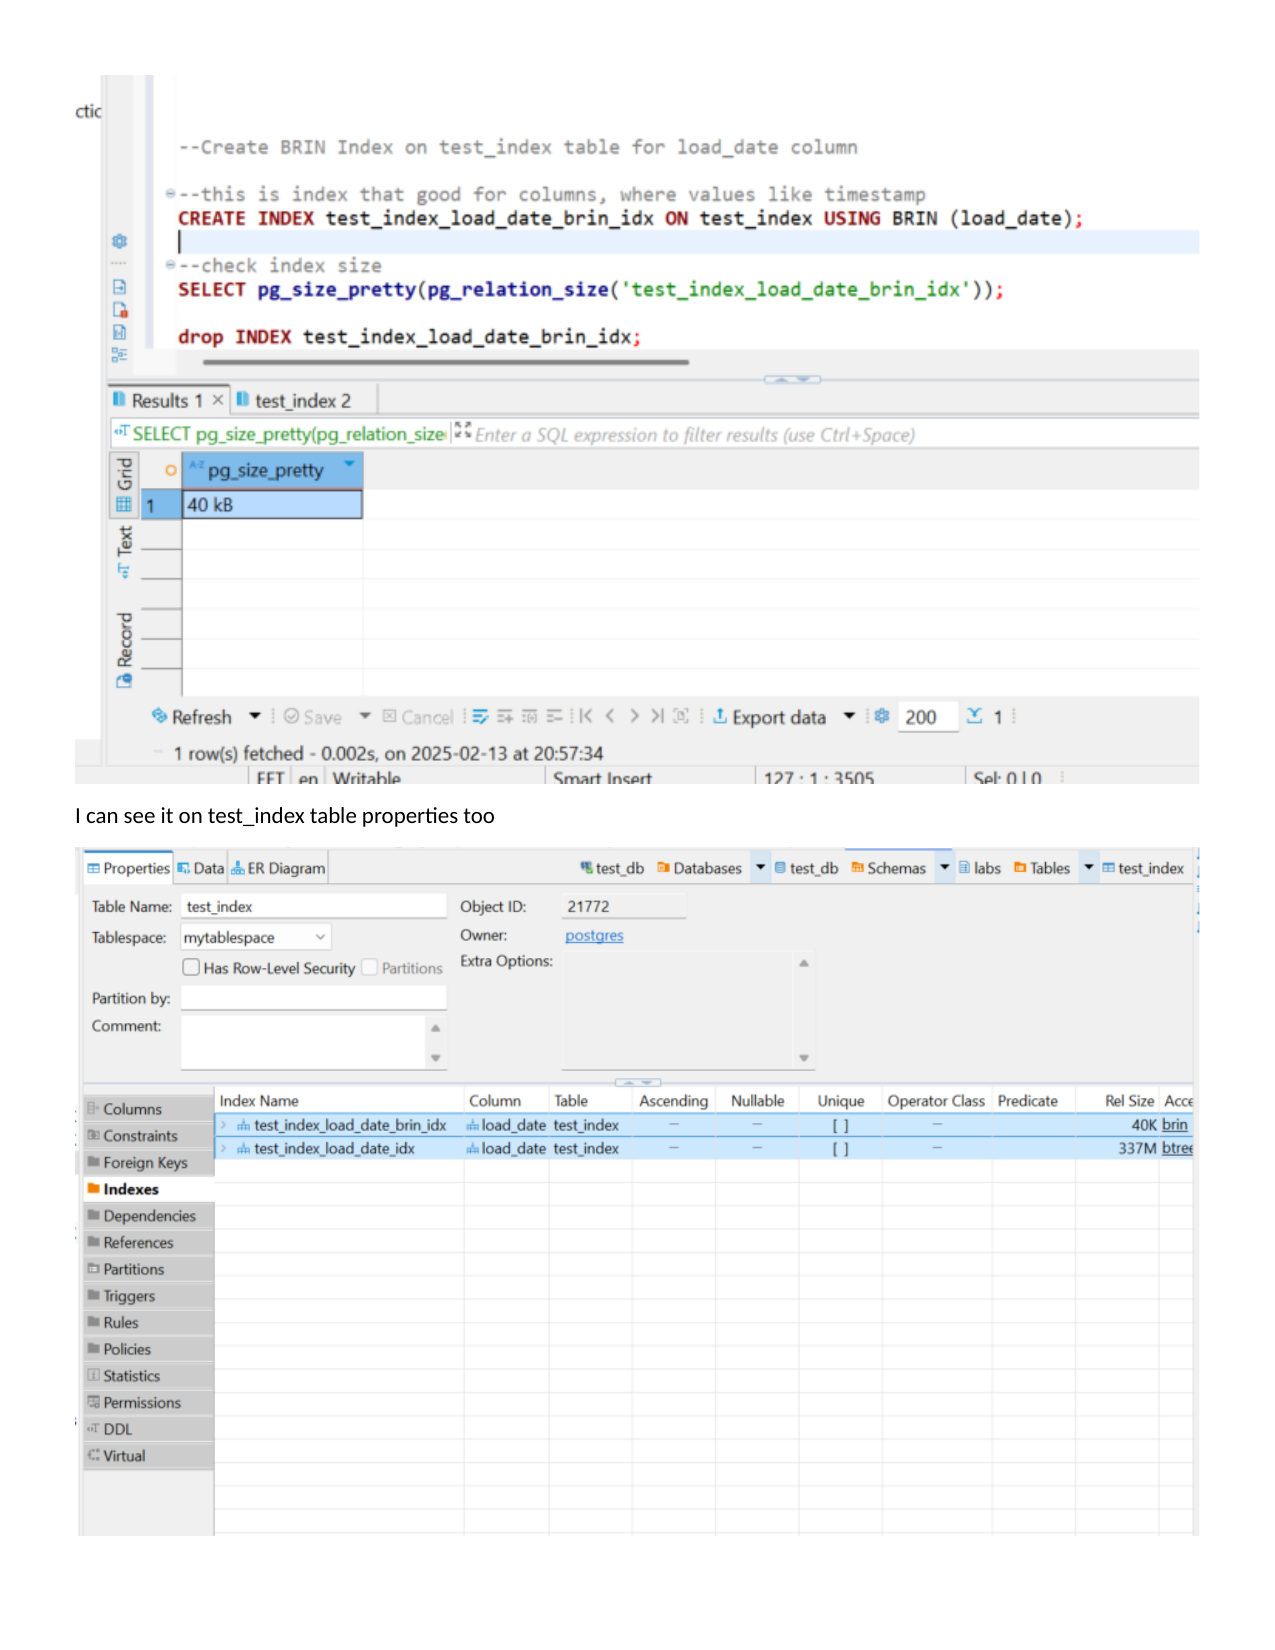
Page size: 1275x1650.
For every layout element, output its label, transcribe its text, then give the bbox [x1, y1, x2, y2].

text I can see it on test_index table properties too [75, 802, 1200, 829]
